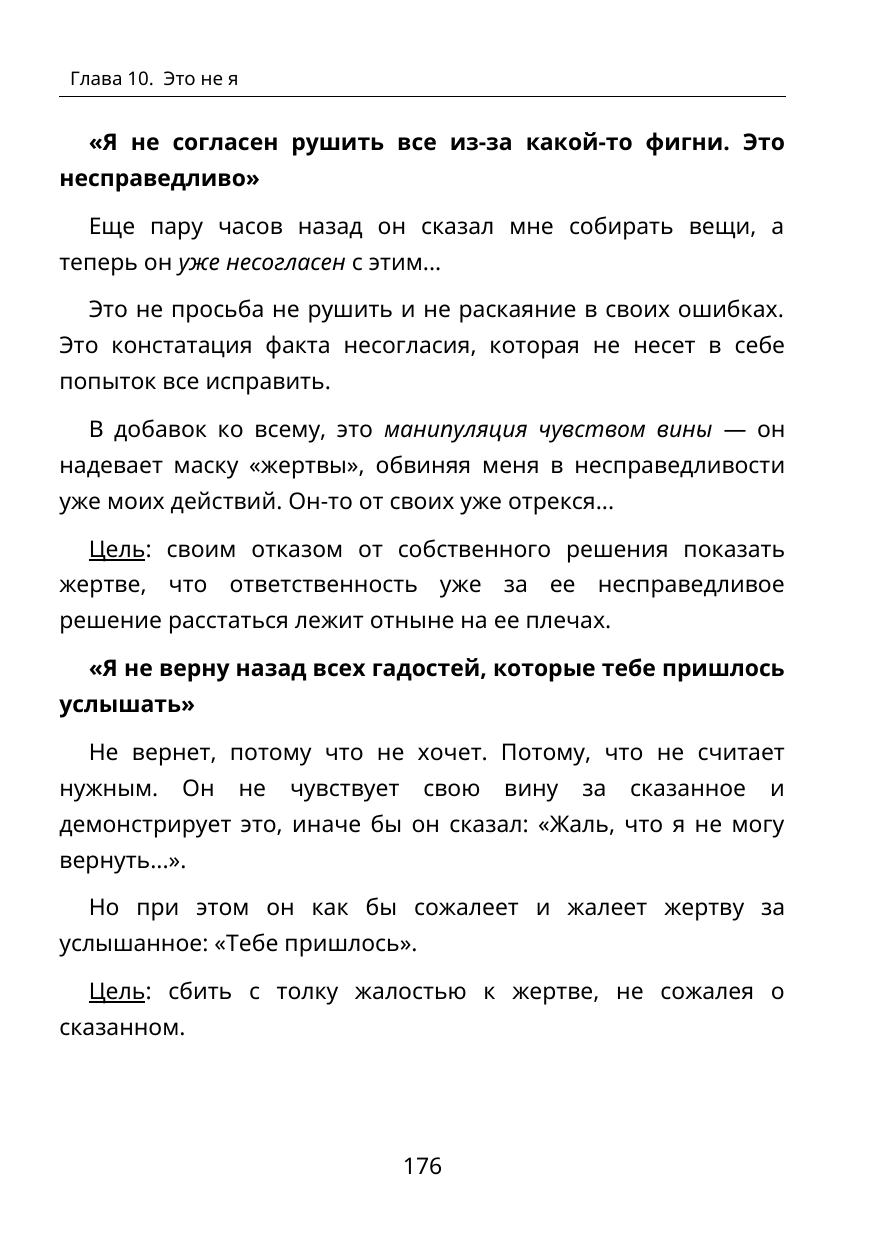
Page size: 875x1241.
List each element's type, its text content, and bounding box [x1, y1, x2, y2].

text Не вернет, потому что не хочет. Потому, что не считает нужным. Он не чувствует свою вину за сказанное и демонстрирует это, иначе бы он сказал: «Жаль, что я не могу вернуть...». [59, 736, 786, 875]
text «Я не верну назад всех гадостей, которые тебе пришлось услышать» [59, 652, 786, 719]
text В добавок ко всему, это манипуляция чувством вины — он надевает маску «жертвы», обвиняя меня в несправедливости уже моих действий. Он-то от своих уже отрекся... [59, 413, 786, 516]
text «Я не согласен рушить все из-за какой-то фигни. Это несправедливо» [59, 126, 786, 193]
text Еще пару часов назад он сказал мне собирать вещи, а теперь он уже несогласен с этим... [59, 210, 786, 277]
text Это не просьба не рушить и не раскаяние в своих ошибках. Это констатация факта несогласия, которая не несет в себе попыток все исправить. [59, 293, 786, 396]
text Цель: своим отказом от собственного решения показать жертве, что ответственность уже за ее несправедливое решение расстаться лежит отныне на ее плечах. [59, 532, 786, 636]
text Цель: сбить с толку жалостью к жертве, не сожалея о сказанном. [59, 975, 786, 1042]
text Но при этом он как бы сожалеет и жалеет жертву за услышанное: «Тебе пришлось». [59, 891, 786, 958]
